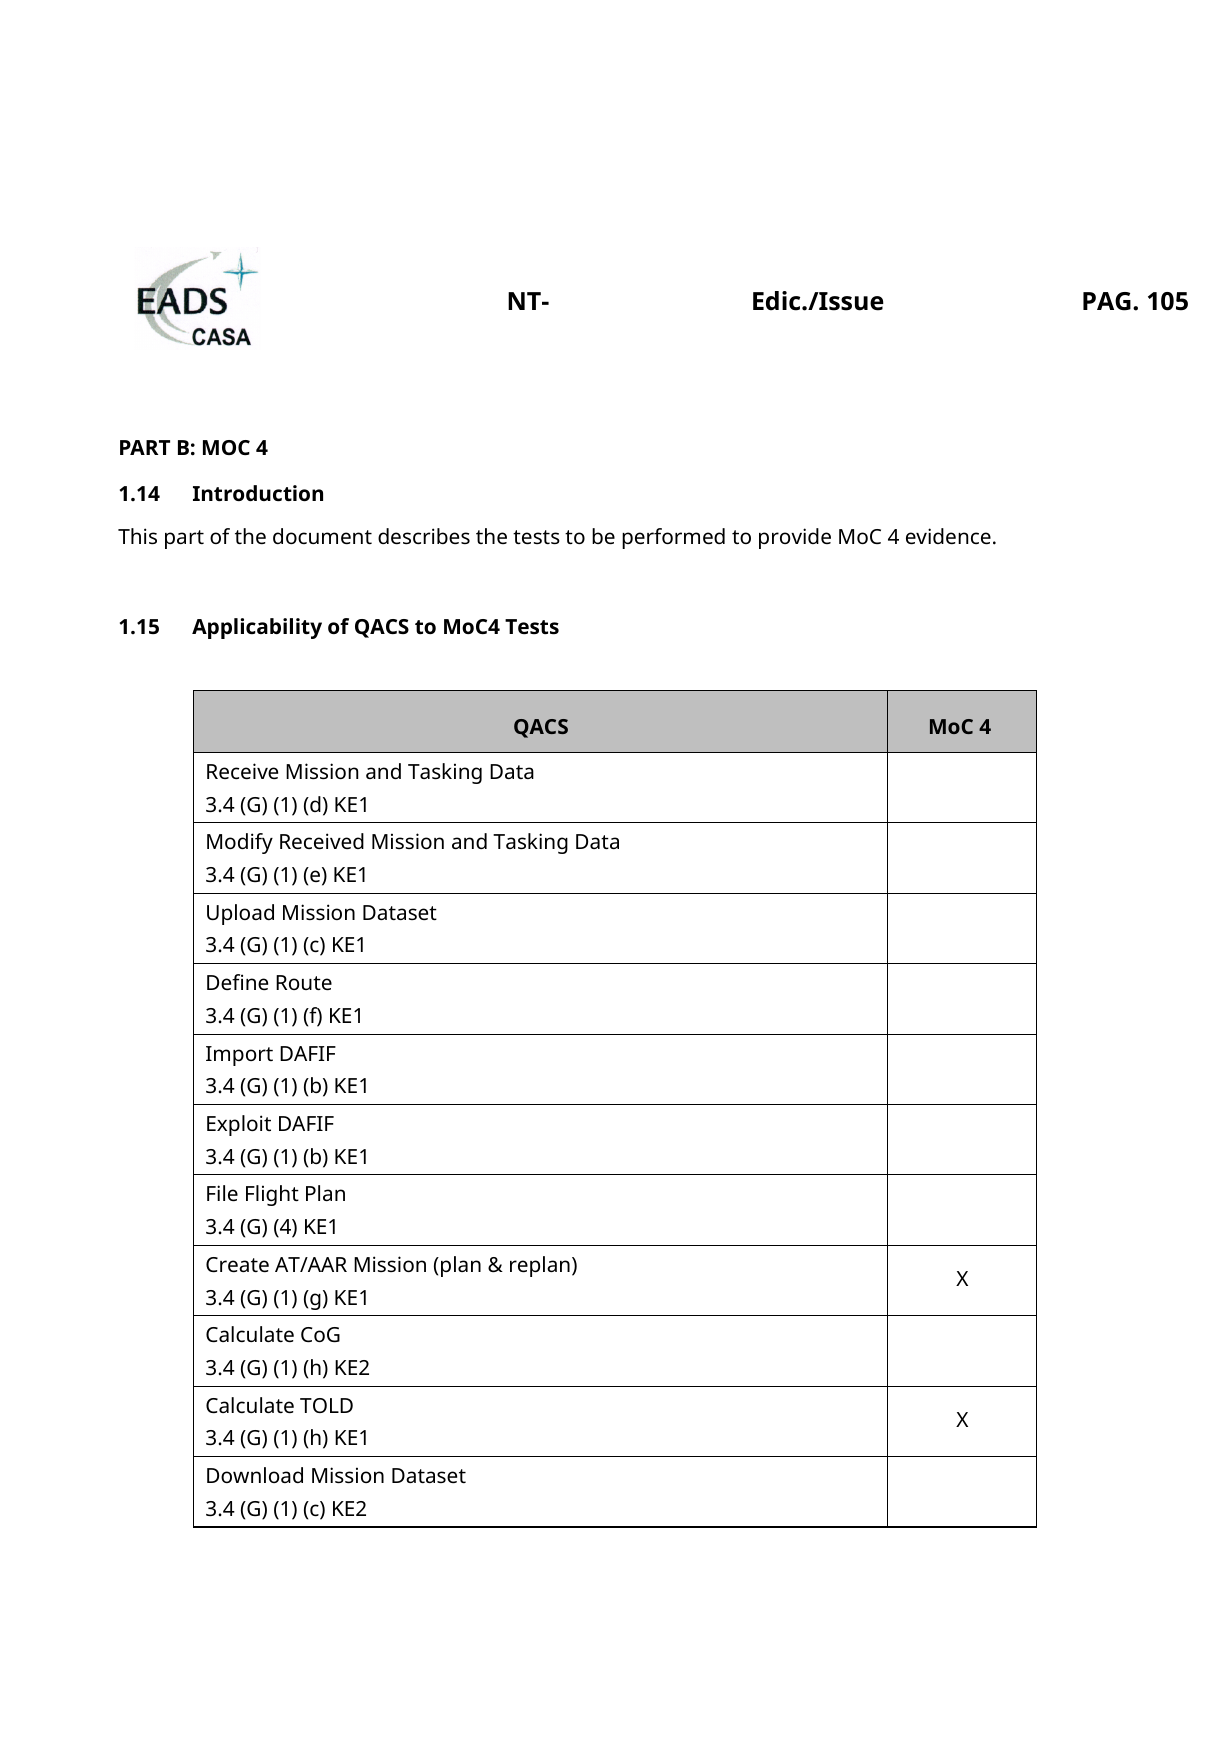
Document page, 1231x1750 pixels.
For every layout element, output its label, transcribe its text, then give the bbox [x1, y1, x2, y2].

table_cell Modify Received Mission and Tasking Data 3.4 (G) (1) (e) KE1 [194, 823, 887, 893]
table_cell [888, 964, 1036, 1033]
table_cell [888, 1105, 1036, 1174]
table_cell Define Route 3.4 (G) (1) (f) KE1 [194, 964, 887, 1033]
table_cell Calculate CoG 3.4 (G) (1) (h) KE2 [194, 1316, 887, 1386]
subtitle Introduction [118, 469, 1112, 507]
text This part of the document describes the tests to be performed to provide MoC 4 evidence. [118, 513, 1083, 551]
table_cell Exploit DAFIF 3.4 (G) (1) (b) KE1 [194, 1105, 887, 1174]
subtitle PART B: MoC 4 [118, 424, 1083, 461]
table_cell [888, 1175, 1036, 1245]
table_header MoC 4 [888, 691, 1036, 752]
table_cell [888, 1035, 1036, 1104]
table_cell Upload Mission Dataset 3.4 (G) (1) (c) KE1 [194, 894, 887, 963]
table_cell Download Mission Dataset 3.4 (G) (1) (c) KE2 [194, 1457, 887, 1526]
table_cell Create AT/AAR Mission (plan & replan) 3.4 (G) (1) (g) KE1 [194, 1246, 887, 1315]
table_cell [888, 894, 1036, 963]
table_cell [888, 1457, 1036, 1526]
table_header QACS [194, 691, 887, 752]
table_cell X [888, 1246, 1036, 1315]
table_cell Import DAFIF 3.4 (G) (1) (b) KE1 [194, 1035, 887, 1104]
table_cell X [888, 1387, 1036, 1456]
table_cell Receive Mission and Tasking Data 3.4 (G) (1) (d) KE1 [194, 753, 887, 822]
table_cell Calculate TOLD 3.4 (G) (1) (h) KE1 [194, 1387, 887, 1456]
table_cell [888, 1316, 1036, 1386]
table_cell File Flight Plan 3.4 (G) (4) KE1 [194, 1175, 887, 1245]
table_cell [888, 753, 1036, 822]
table_cell [888, 823, 1036, 893]
picture [134, 247, 261, 350]
subtitle Applicability of QACS to MoC4 Tests [118, 603, 1112, 640]
